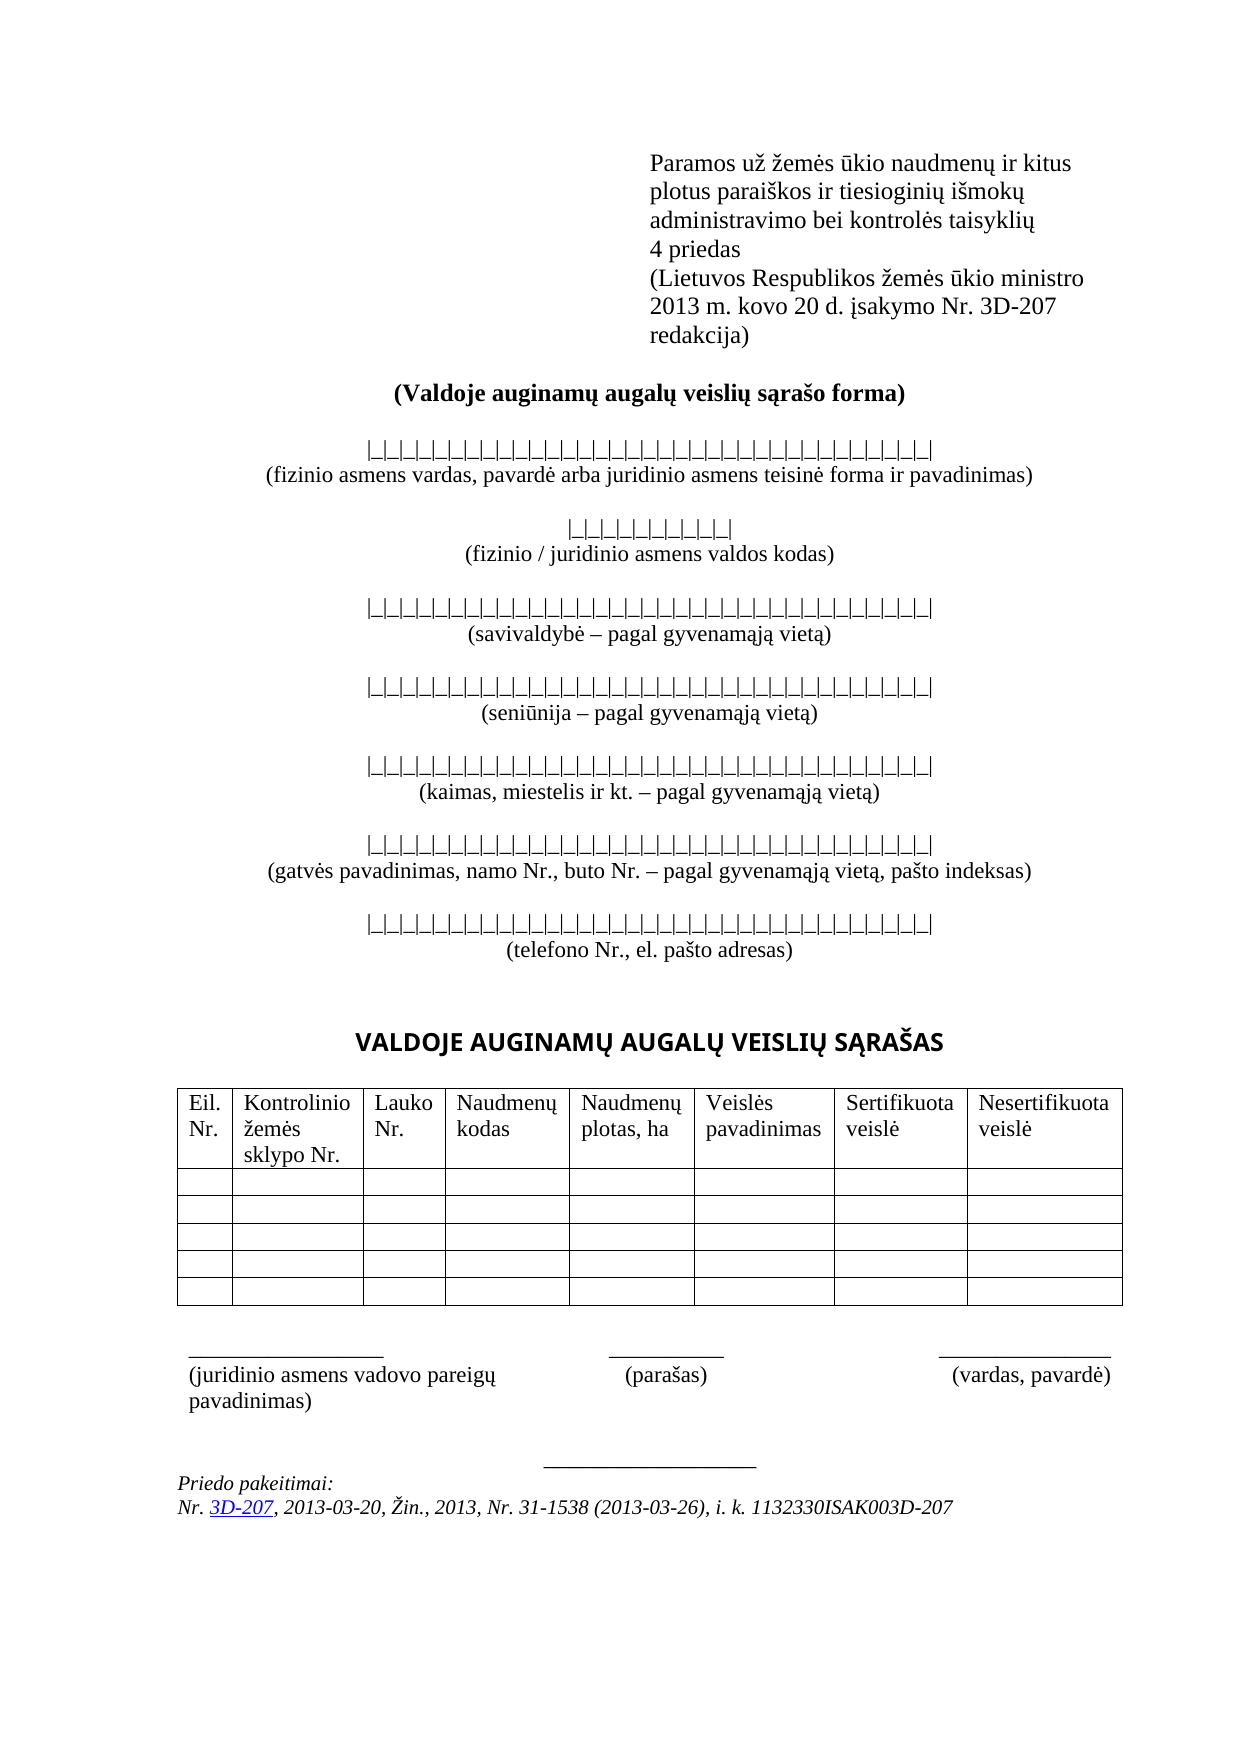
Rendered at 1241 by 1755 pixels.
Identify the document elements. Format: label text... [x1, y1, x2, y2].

table_cell [695, 1278, 834, 1304]
table_header Sertifikuota veislė [835, 1089, 967, 1168]
table_header Nesertifikuota veislė [968, 1089, 1122, 1168]
table_cell [233, 1251, 363, 1277]
text (fizinio / juridinio asmens valdos kodas) [177, 541, 1122, 567]
table_header _________________ (juridinio asmens vadovo pareigų pavadinimas) [177, 1334, 552, 1413]
table_cell [968, 1196, 1122, 1222]
text |_|_|_|_|_|_|_|_|_|_|_|_|_|_|_|_|_|_|_|_|_|_|_|_|_|_|_|_|_|_|_|_|_|_|_| [177, 435, 1122, 461]
table_cell [364, 1278, 445, 1304]
table_cell [835, 1169, 967, 1195]
table_cell [835, 1196, 967, 1222]
table_cell [364, 1251, 445, 1277]
table_cell [446, 1169, 569, 1195]
text 4 priedas [649, 234, 1122, 263]
table_cell [178, 1169, 232, 1195]
text (kaimas, miestelis ir kt. – pagal gyvenamąją vietą) [177, 778, 1122, 804]
table_header Veislės pavadinimas [695, 1089, 834, 1168]
table_cell [695, 1251, 834, 1277]
table_cell [570, 1251, 694, 1277]
table_cell [570, 1169, 694, 1195]
text |_|_|_|_|_|_|_|_|_|_|_|_|_|_|_|_|_|_|_|_|_|_|_|_|_|_|_|_|_|_|_|_|_|_|_| [177, 593, 1122, 619]
table_cell [835, 1278, 967, 1304]
table_cell [446, 1278, 569, 1304]
text _________________ [177, 1442, 1122, 1471]
table_header Naudmenų kodas [446, 1089, 569, 1168]
table_cell [835, 1224, 967, 1250]
table_cell [446, 1196, 569, 1222]
table_cell [364, 1169, 445, 1195]
table_cell [178, 1251, 232, 1277]
text Valdoje auginamų augalų veislių sąrašas [177, 1025, 1122, 1059]
table_cell [695, 1224, 834, 1250]
table_cell [233, 1278, 363, 1304]
table_cell [233, 1169, 363, 1195]
table_cell [695, 1169, 834, 1195]
table_cell [835, 1251, 967, 1277]
table_header Lauko Nr. [364, 1089, 445, 1168]
table_cell [570, 1196, 694, 1222]
text (telefono Nr., el. pašto adresas) [177, 936, 1122, 962]
table_cell [364, 1224, 445, 1250]
text (seniūnija – pagal gyvenamąją vietą) [177, 699, 1122, 725]
text Priedo pakeitimai: [177, 1471, 1122, 1495]
text |_|_|_|_|_|_|_|_|_|_|_|_|_|_|_|_|_|_|_|_|_|_|_|_|_|_|_|_|_|_|_|_|_|_|_| [177, 751, 1122, 778]
text (savivaldybė – pagal gyvenamąją vietą) [177, 619, 1122, 646]
table_header Kontrolinio žemės sklypo Nr. [233, 1089, 363, 1168]
text |_|_|_|_|_|_|_|_|_|_|_|_|_|_|_|_|_|_|_|_|_|_|_|_|_|_|_|_|_|_|_|_|_|_|_| [177, 672, 1122, 699]
table_cell [178, 1278, 232, 1304]
table_cell [968, 1251, 1122, 1277]
text (gatvės pavadinimas, namo Nr., buto Nr. – pagal gyvenamąją vietą, pašto indeksas) [177, 857, 1122, 883]
table_cell [233, 1224, 363, 1250]
text |_|_|_|_|_|_|_|_|_|_| [177, 514, 1122, 541]
text Nr. 3D-207, 2013-03-20, Žin., 2013, Nr. 31-1538 (2013-03-26), i. k. 1132330ISAK003D-207 [177, 1495, 1122, 1519]
text Paramos už žemės ūkio naudmenų ir kitus plotus paraiškos ir tiesioginių išmokų administravimo bei kontrolės taisyklių [649, 148, 1122, 234]
table_cell [968, 1224, 1122, 1250]
table_cell [570, 1278, 694, 1304]
text (Valdoje auginamų augalų veislių sąrašo forma) [177, 378, 1122, 406]
table_header Naudmenų plotas, ha [570, 1089, 694, 1168]
table_cell [233, 1196, 363, 1222]
text (Lietuvos Respublikos žemės ūkio ministro 2013 m. kovo 20 d. įsakymo Nr. 3D-207 redakcija) [649, 263, 1122, 349]
table_cell [570, 1224, 694, 1250]
table_cell [364, 1196, 445, 1222]
table_cell [446, 1224, 569, 1250]
table_header Eil. Nr. [178, 1089, 232, 1168]
table_cell [968, 1278, 1122, 1304]
table_cell [178, 1224, 232, 1250]
table_cell [178, 1196, 232, 1222]
table_header _______________ (vardas, pavardė) [781, 1334, 1122, 1413]
text (fizinio asmens vardas, pavardė arba juridinio asmens teisinė forma ir pavadinimas) [177, 461, 1122, 488]
text |_|_|_|_|_|_|_|_|_|_|_|_|_|_|_|_|_|_|_|_|_|_|_|_|_|_|_|_|_|_|_|_|_|_|_| [177, 909, 1122, 936]
table_cell [695, 1196, 834, 1222]
table_cell [968, 1169, 1122, 1195]
table_header __________ (parašas) [552, 1334, 781, 1413]
table_cell [446, 1251, 569, 1277]
text |_|_|_|_|_|_|_|_|_|_|_|_|_|_|_|_|_|_|_|_|_|_|_|_|_|_|_|_|_|_|_|_|_|_|_| [177, 830, 1122, 857]
